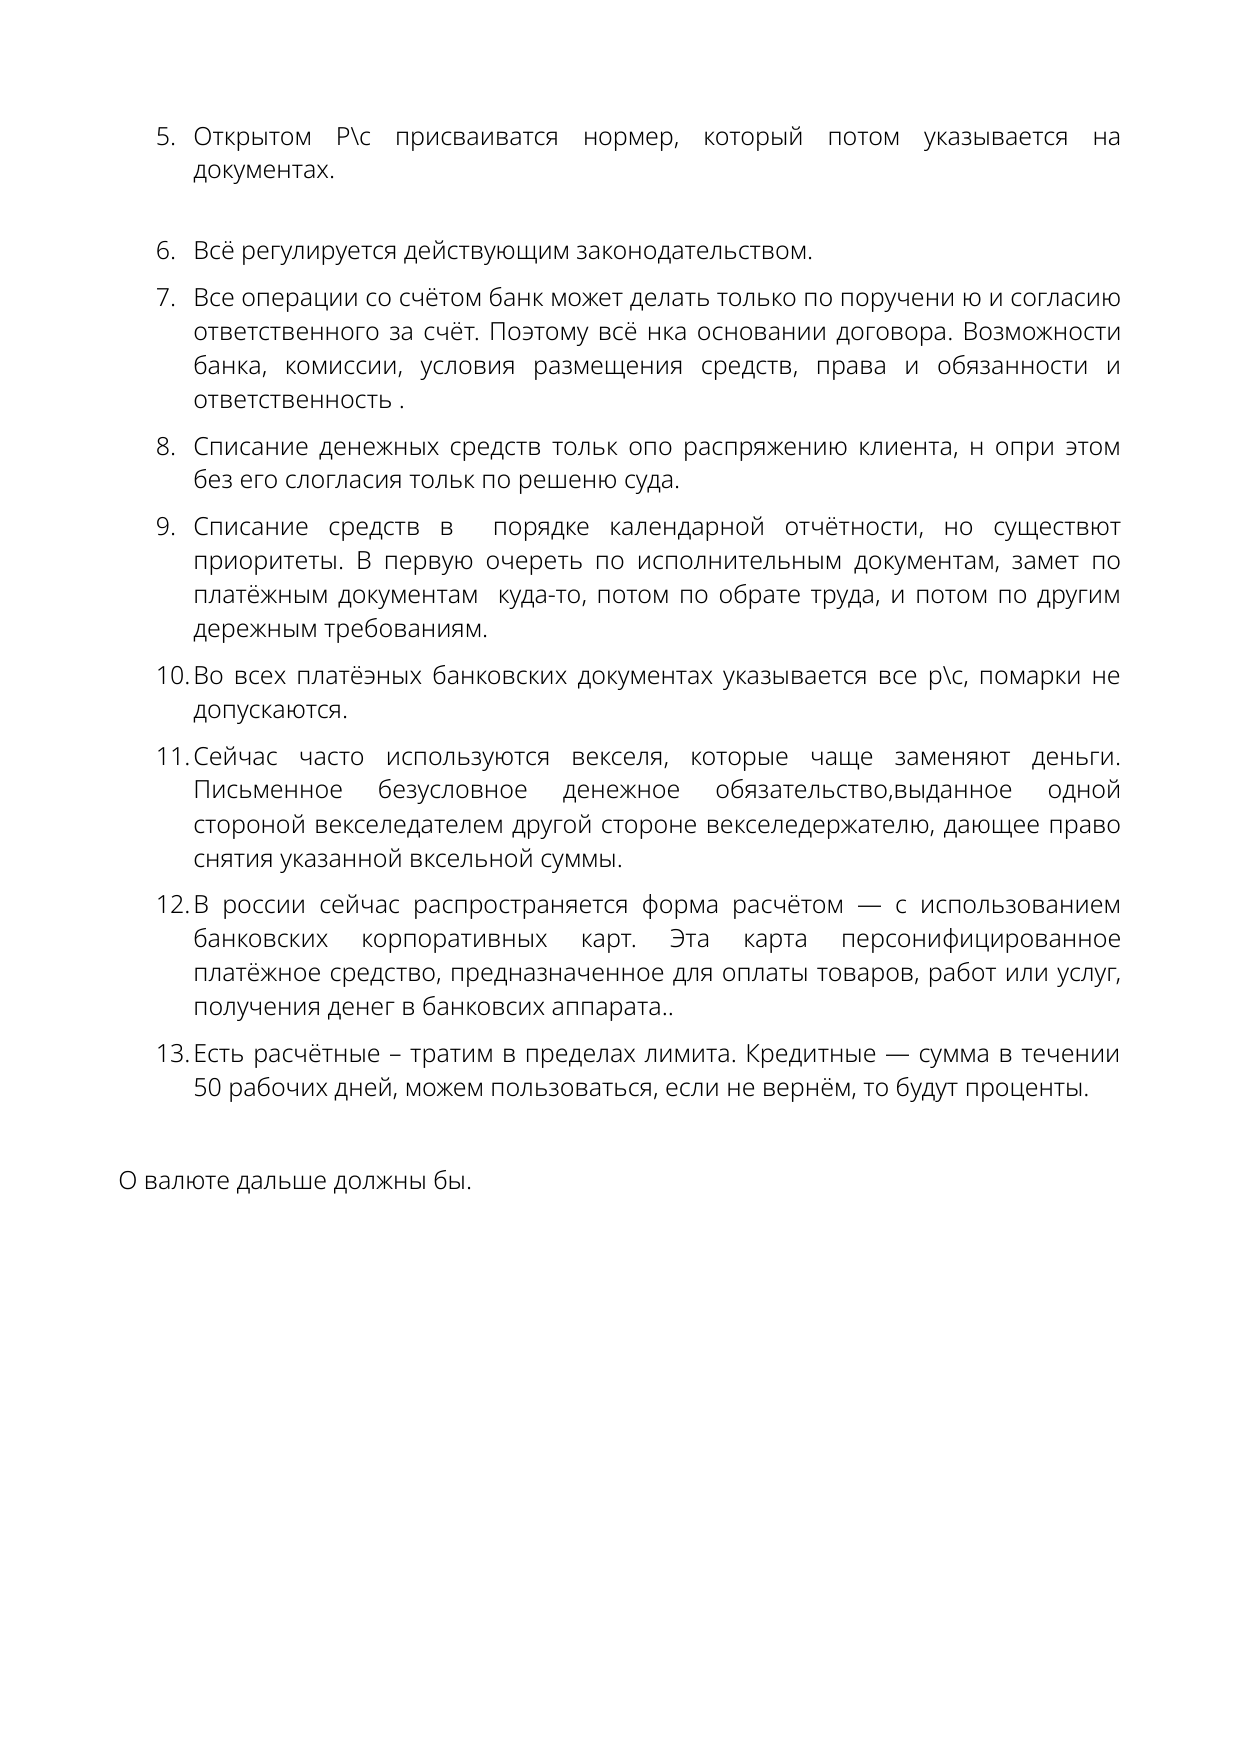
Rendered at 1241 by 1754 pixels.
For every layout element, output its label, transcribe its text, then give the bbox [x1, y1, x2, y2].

list В россии сейчас распространяется форма расчётом — с использованием банковских корпоративных карт. Эта карта персонифицированное платёжное средство, предназначенное для оплаты товаров, работ или услуг, получения денег в банковсих аппарата.. [156, 887, 1122, 1023]
text О валюте дальше должны бы. [118, 1163, 1122, 1197]
list Сейчас часто используются векселя, которые чаще заменяют деньги. Письменное безусловное денежное обязательство,выданное одной стороной векселедателем другой стороне векселедержателю, дающее право снятия указанной вксельной суммы. [156, 738, 1122, 874]
list Есть расчётные – тратим в пределах лимита. Кредитные — сумма в течении 50 рабочих дней, можем пользоваться, если не вернём, то будут проценты. [156, 1036, 1122, 1104]
list Всё регулируется действующим законодательством. [156, 233, 1122, 267]
list Во всех платёэных банковских документах указывается все р\с, помарки не допускаются. [156, 657, 1122, 726]
list Все операции со счётом банк может делать только по поручени ю и согласию ответственного за счёт. Поэтому всё нка основании договора. Возможности банка, комиссии, условия размещения средств, права и обязанности и ответственность . [156, 279, 1122, 416]
list Списание денежных средств тольк опо распряжению клиента, н опри этом без его слогласия тольк по решеню суда. [156, 428, 1122, 496]
list Списание средств в порядке календарной отчётности, но существют приоритеты. В первую очереть по исполнительным документам, замет по платёжным документам куда-то, потом по обрате труда, и потом по другим дережным требованиям. [156, 509, 1122, 645]
list Открытом Р\с присваиватся нормер, который потом указывается на документах. [156, 118, 1122, 220]
